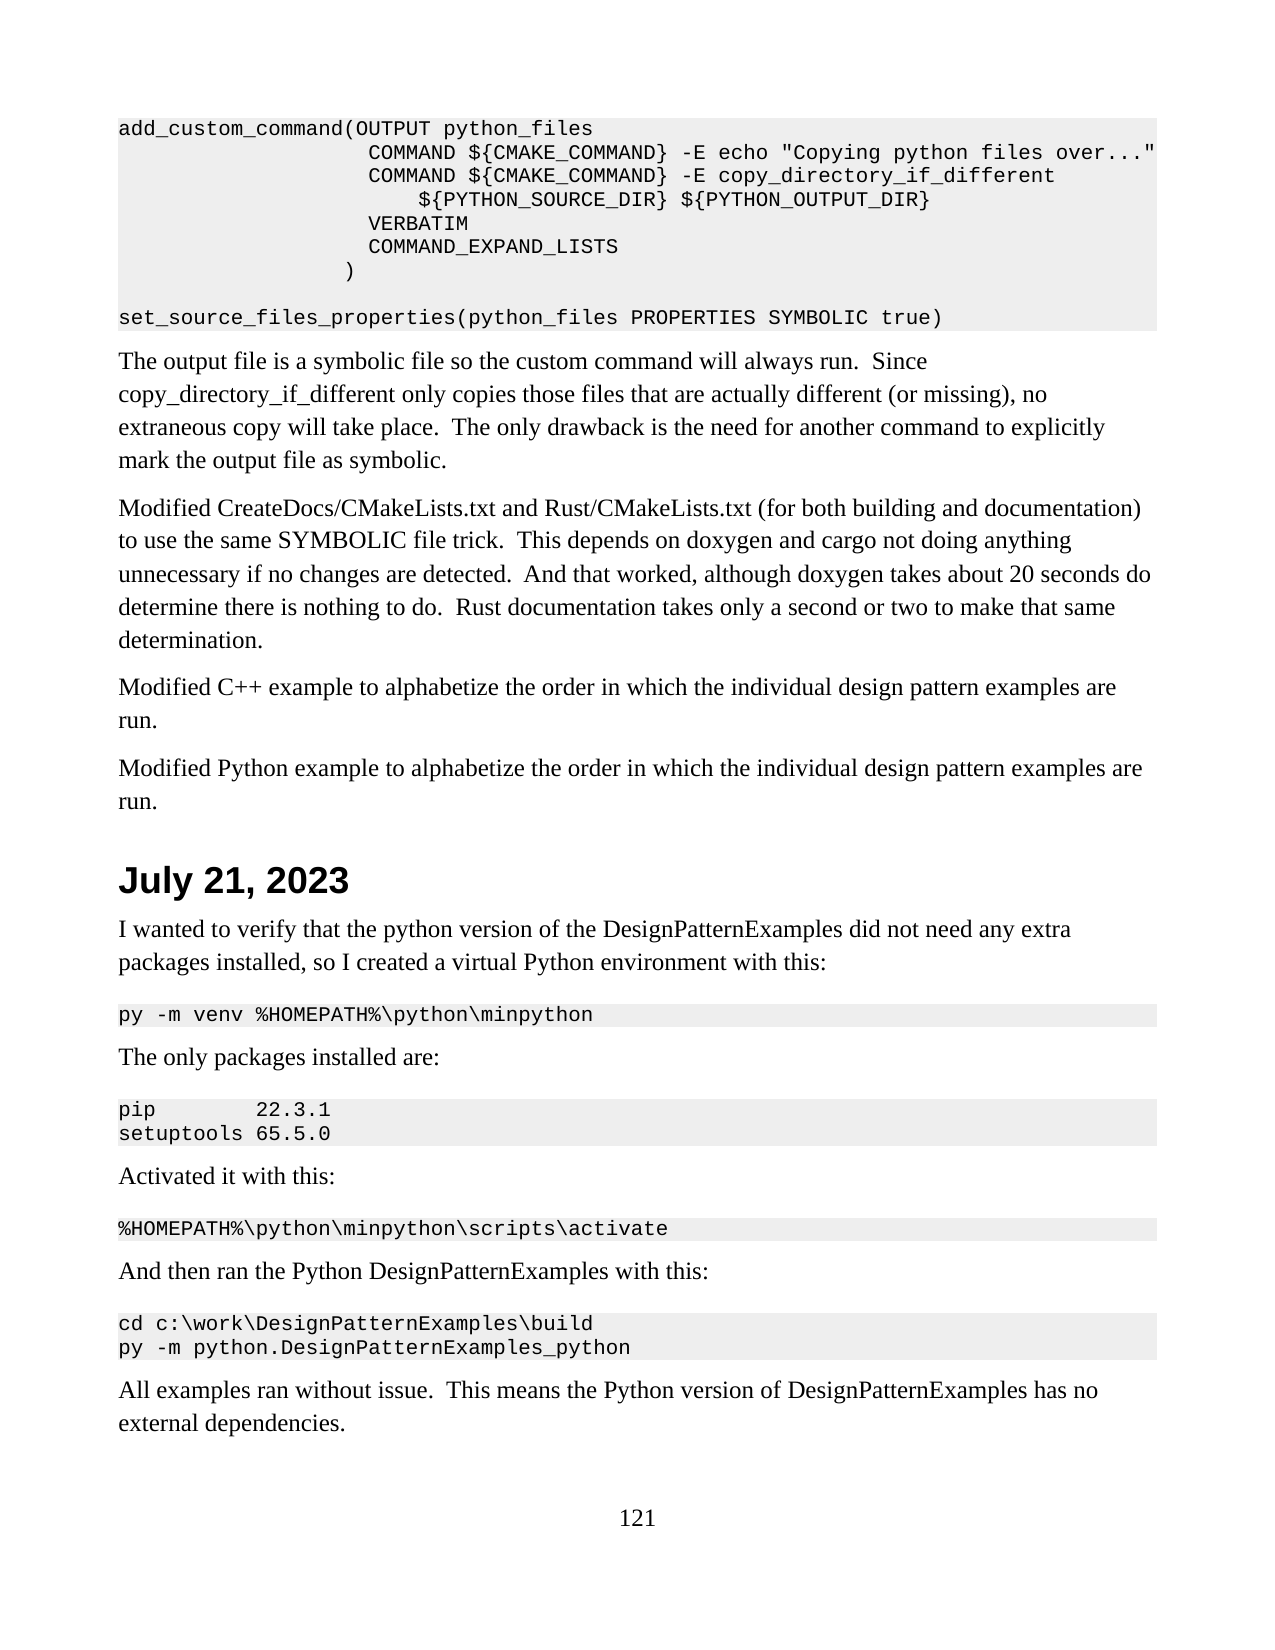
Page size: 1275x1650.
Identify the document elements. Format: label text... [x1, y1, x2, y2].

text pip 22.3.1 [118, 1099, 1157, 1123]
text Activated it with this: [118, 1161, 1157, 1190]
text COMMAND ${CMAKE_COMMAND} -E copy_directory_if_different [118, 165, 1157, 189]
text All examples ran without issue. This means the Python version of DesignPatternExamples has no external dependencies. [118, 1375, 1157, 1437]
text add_custom_command(OUTPUT python_files [118, 118, 1157, 142]
text ) [118, 260, 1157, 284]
text setuptools 65.5.0 [118, 1123, 1157, 1146]
text VERBATIM [118, 213, 1157, 236]
text COMMAND ${CMAKE_COMMAND} -E echo "Copying python files over..." [118, 142, 1157, 165]
text Modified CreateDocs/CMakeLists.txt and Rust/CMakeLists.txt (for both building and documentation) to use the same SYMBOLIC file trick. This depends on doxygen and cargo not doing anything unnecessary if no changes are detected. And that worked, although doxygen takes about 20 seconds do determine there is nothing to do. Rust documentation takes only a second or two to make that same determination. [118, 493, 1157, 653]
text ${PYTHON_SOURCE_DIR} ${PYTHON_OUTPUT_DIR} [118, 189, 1157, 213]
text COMMAND_EXPAND_LISTS [118, 236, 1157, 260]
text I wanted to verify that the python version of the DesignPatternExamples did not need any extra packages installed, so I created a virtual Python environment with this: [118, 914, 1157, 976]
text And then ran the Python DesignPatternExamples with this: [118, 1256, 1157, 1285]
subtitle July 21, 2023 [118, 858, 1157, 902]
text Modified C++ example to alphabetize the order in which the individual design pattern examples are run. [118, 672, 1157, 734]
text py -m python.DesignPatternExamples_python [118, 1337, 1157, 1360]
text cd c:\work\DesignPatternExamples\build [118, 1313, 1157, 1337]
text set_source_files_properties(python_files PROPERTIES SYMBOLIC true) [118, 307, 1157, 331]
text Modified Python example to alphabetize the order in which the individual design pattern examples are run. [118, 753, 1157, 815]
text py -m venv %HOMEPATH%\python\minpython [118, 1004, 1157, 1027]
text %HOMEPATH%\python\minpython\scripts\activate [118, 1218, 1157, 1241]
text The output file is a symbolic file so the custom command will always run. Since copy_directory_if_different only copies those files that are actually different (or missing), no extraneous copy will take place. The only drawback is the need for another command to explicitly mark the output file as symbolic. [118, 346, 1157, 474]
text The only packages installed are: [118, 1042, 1157, 1071]
